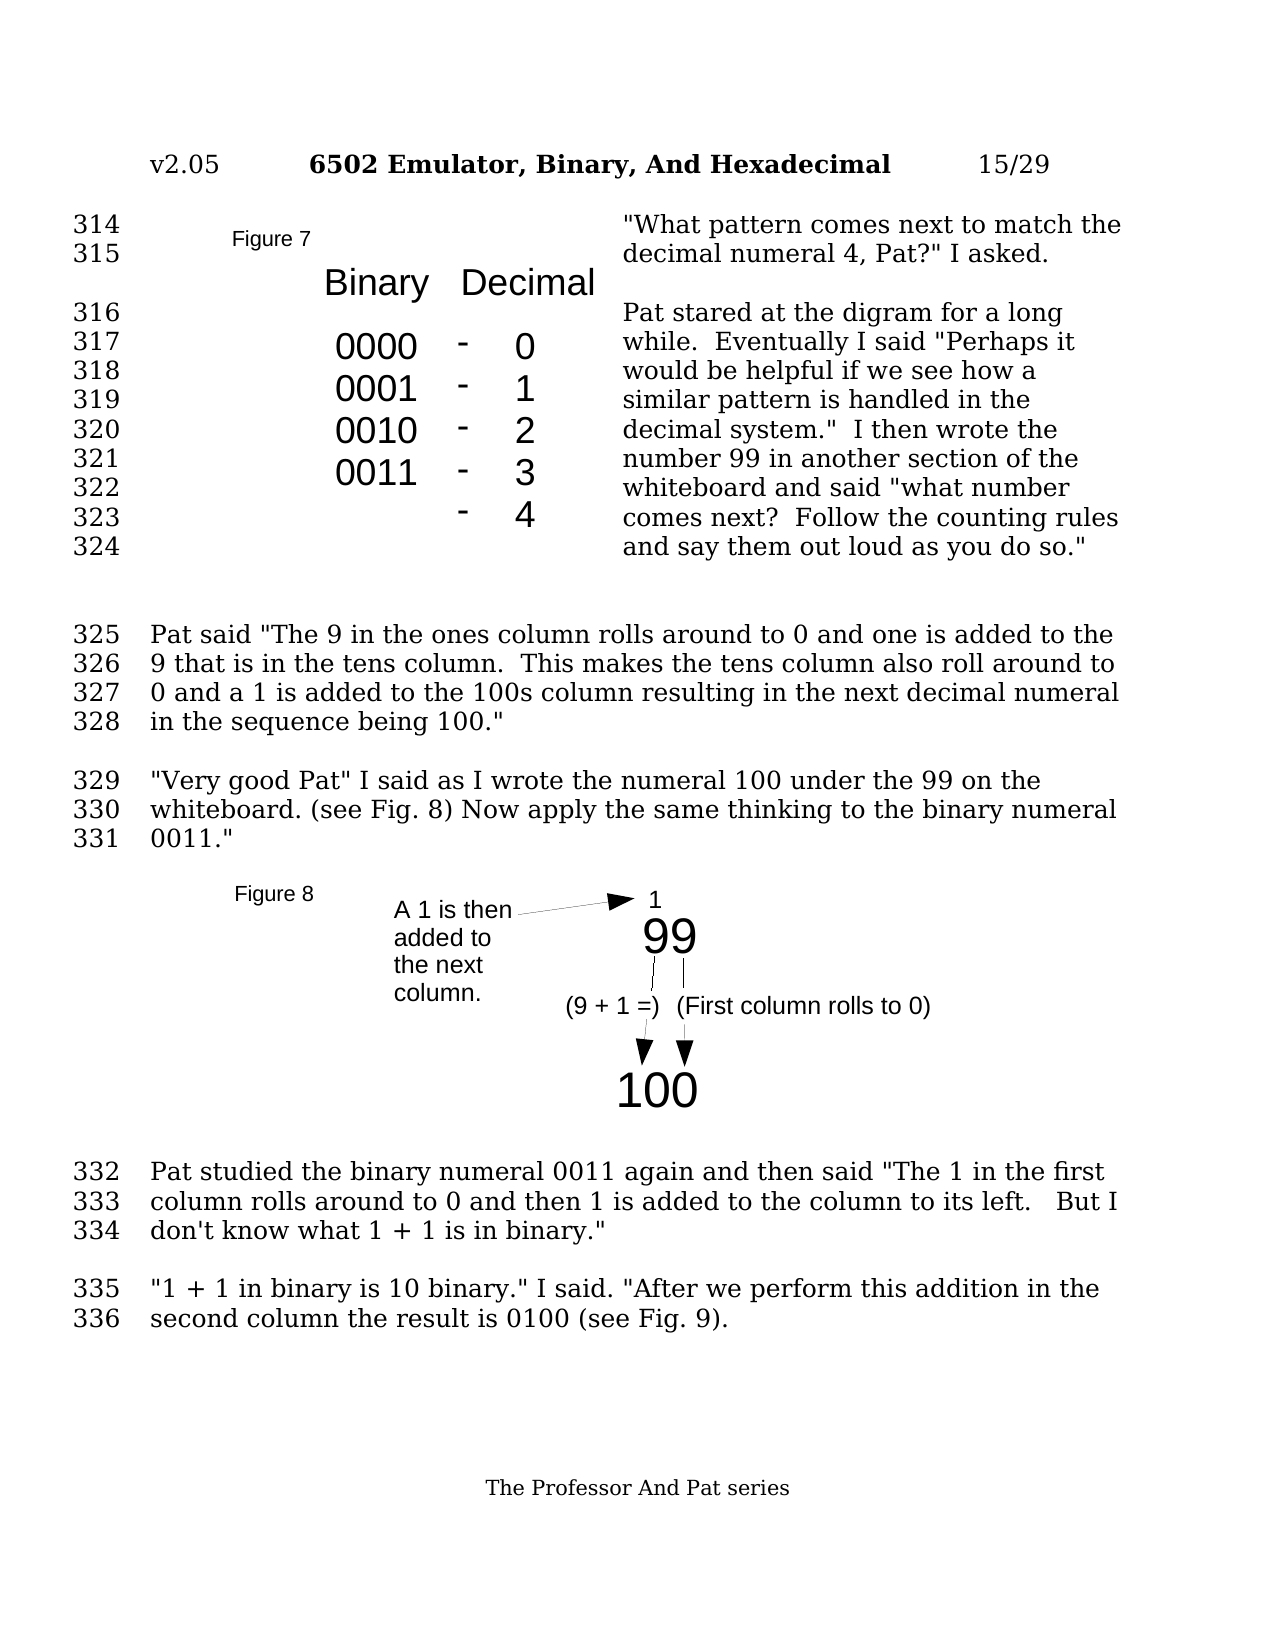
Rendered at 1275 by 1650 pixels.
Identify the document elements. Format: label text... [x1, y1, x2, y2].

text Pat studied the binary numeral 0011 again and then said "The 1 in the first column rolls around to 0 and then 1 is added to the column to its left. But I don't know what 1 + 1 is in binary." [150, 1157, 1125, 1245]
text Pat said "The 9 in the ones column rolls around to 0 and one is added to the 9 that is in the tens column. This makes the tens column also roll around to 0 and a 1 is added to the 100s column resulting in the next decimal numeral in the sequence being 100." [150, 620, 1125, 737]
text "1 + 1 in binary is 10 binary." I said. "After we perform this addition in the second column the result is 0100 (see Fig. 9). [150, 1274, 1125, 1333]
text Pat stared at the digram for a long while. Eventually I said "Perhaps it would be helpful if we see how a similar pattern is handled in the decimal system." I then wrote the number 99 in another section of the whiteboard and said "what number comes next? Follow the counting rules and say them out loud as you do so." [150, 298, 1125, 561]
text "Very good Pat" I said as I wrote the numeral 100 under the 99 on the whiteboard. (see Fig. 8) Now apply the same thinking to the binary numeral 0011." [150, 766, 1125, 854]
text "What pattern comes next to match the decimal numeral 4, Pat?" I asked. [150, 210, 1125, 268]
